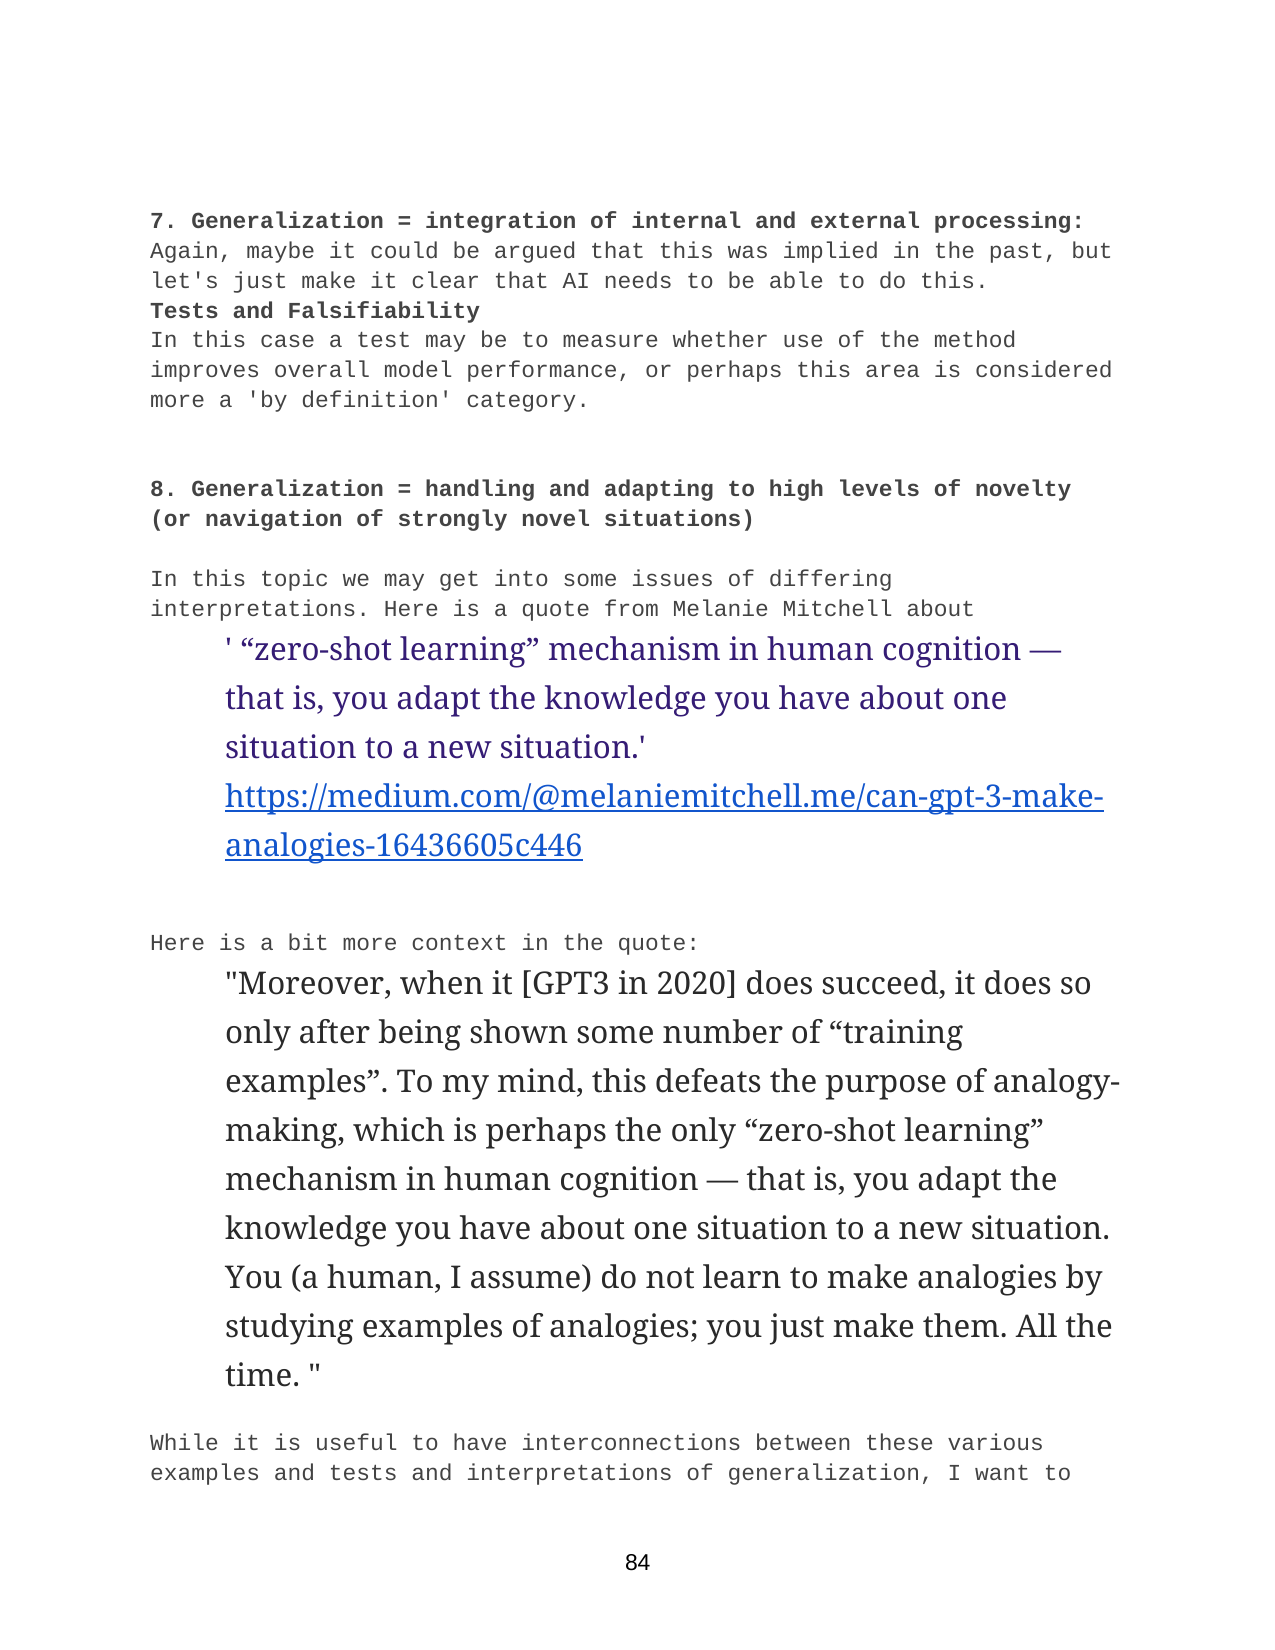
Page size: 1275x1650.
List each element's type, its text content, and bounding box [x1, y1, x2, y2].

text Again, maybe it could be argued that this was implied in the past, but let's just make it clear that AI needs to be able to do this. [150, 239, 1125, 295]
text ' “zero-shot learning” mechanism in human cognition — that is, you adapt the knowledge you have about one situation to a new situation.' [225, 627, 1125, 767]
text 8. Generalization = handling and adapting to high levels of novelty [150, 478, 1125, 504]
text In this case a test may be to measure whether use of the method improves overall model performance, or perhaps this area is considered more a 'by definition' category. [150, 329, 1125, 414]
text 7. Generalization = integration of internal and external processing: [150, 209, 1125, 236]
text https://medium.com/@melaniemitchell.me/can-gpt-3-make-analogies-16436605c446 [225, 773, 1125, 865]
text Here is a bit more context in the quote: [150, 931, 1125, 957]
text (or navigation of strongly novel situations) [150, 507, 1125, 533]
text While it is useful to have interconnections between these various examples and tests and interpretations of generalization, I want to [150, 1431, 1125, 1487]
text "Moreover, when it [GPT3 in 2020] does succeed, it does so only after being shown some number of “training examples”. To my mind, this defeats the purpose of analogy-making, which is perhaps the only “zero-shot learning” mechanism in human cognition — that is, you adapt the knowledge you have about one situation to a new situation. You (a human, I assume) do not learn to make analogies by studying examples of analogies; you just make them. All the time. " [225, 961, 1125, 1395]
text In this topic we may get into some issues of differing interpretations. Here is a quote from Melanie Mitchell about [150, 567, 1125, 623]
text Tests and Falsifiability [150, 299, 1125, 325]
